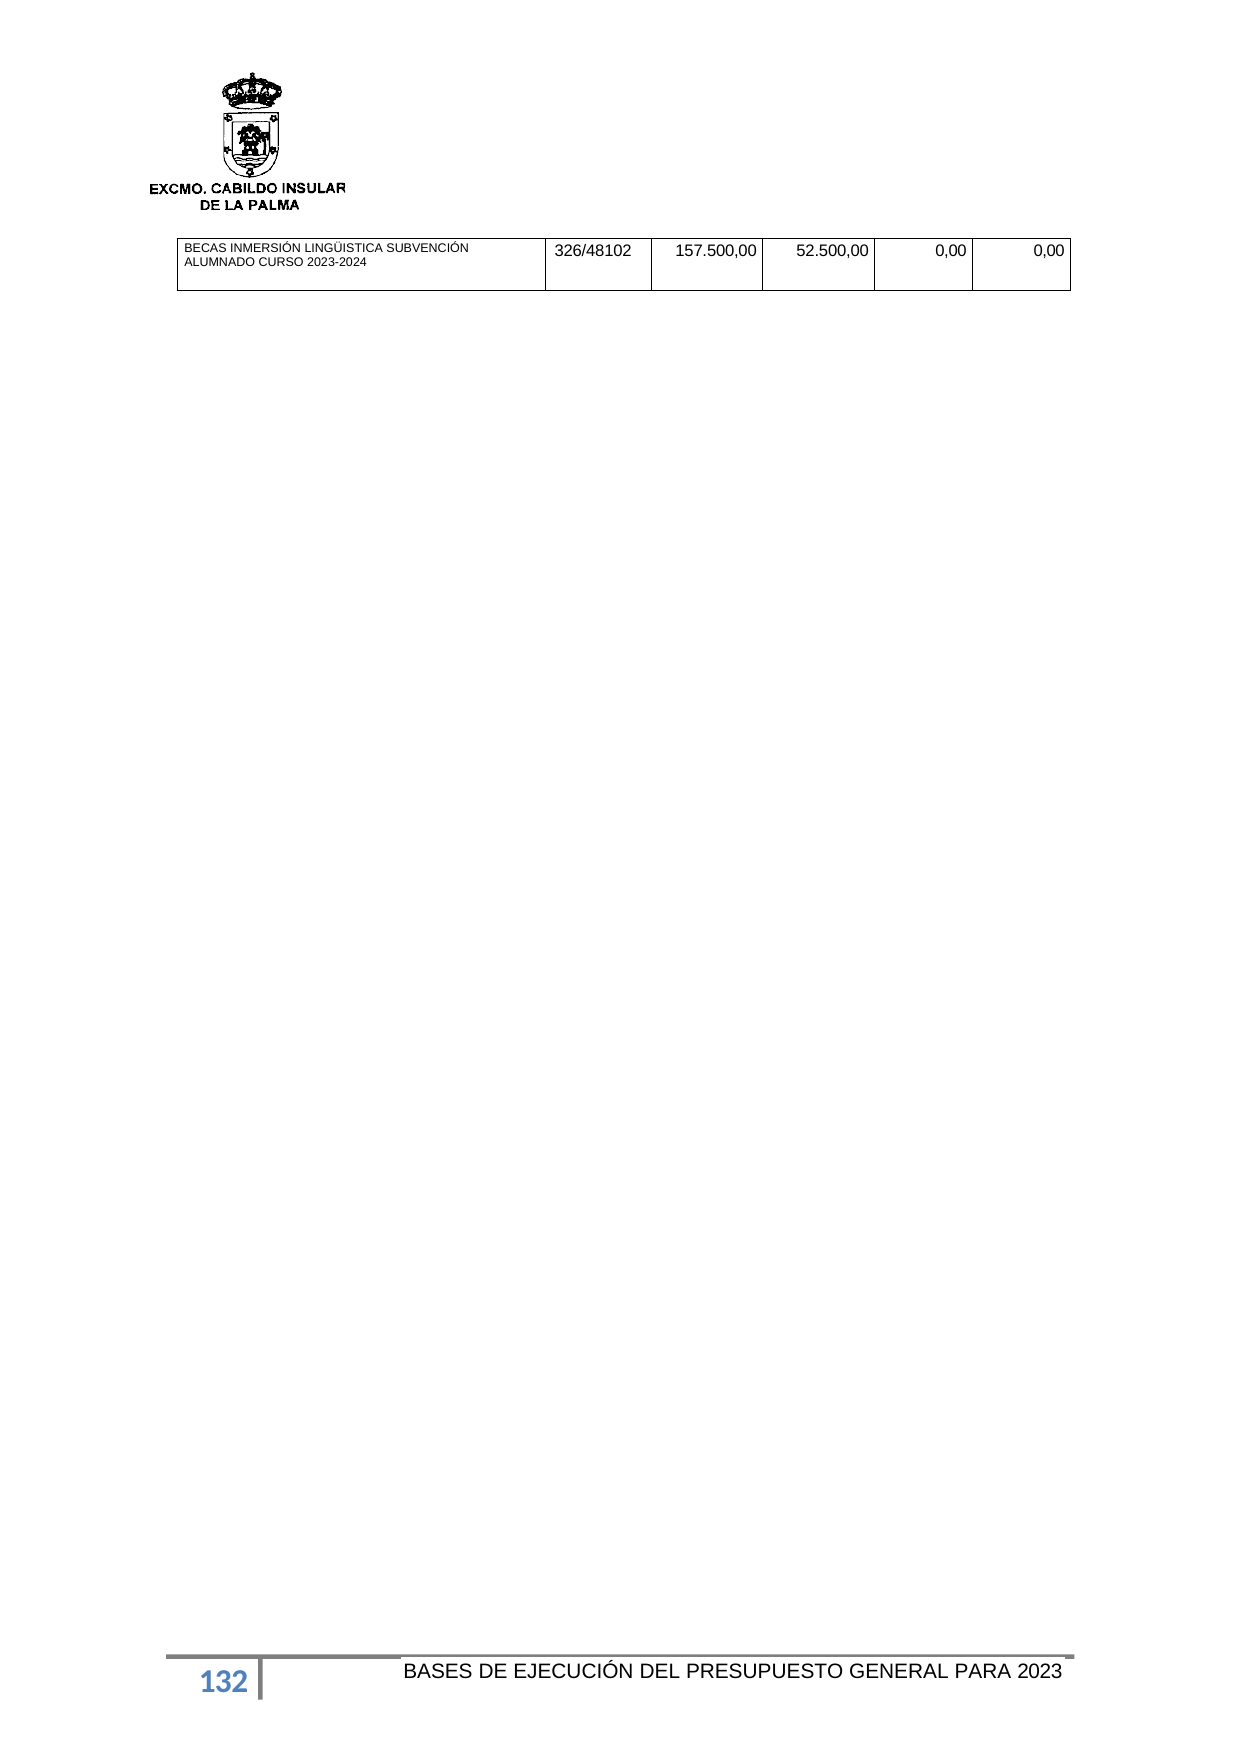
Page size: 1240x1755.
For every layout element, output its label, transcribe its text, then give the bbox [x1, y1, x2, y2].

table_cell 157.500,00 [652, 239, 762, 290]
table_cell 52.500,00 [763, 239, 874, 290]
table_cell 0,00 [973, 239, 1070, 290]
table_cell 326/48102 [546, 239, 651, 290]
table_cell 0,00 [875, 239, 972, 290]
table_cell BECAS INMERSIÓN LINGÜISTICA SUBVENCIÓN ALUMNADO CURSO 2023-2024 [178, 239, 545, 290]
